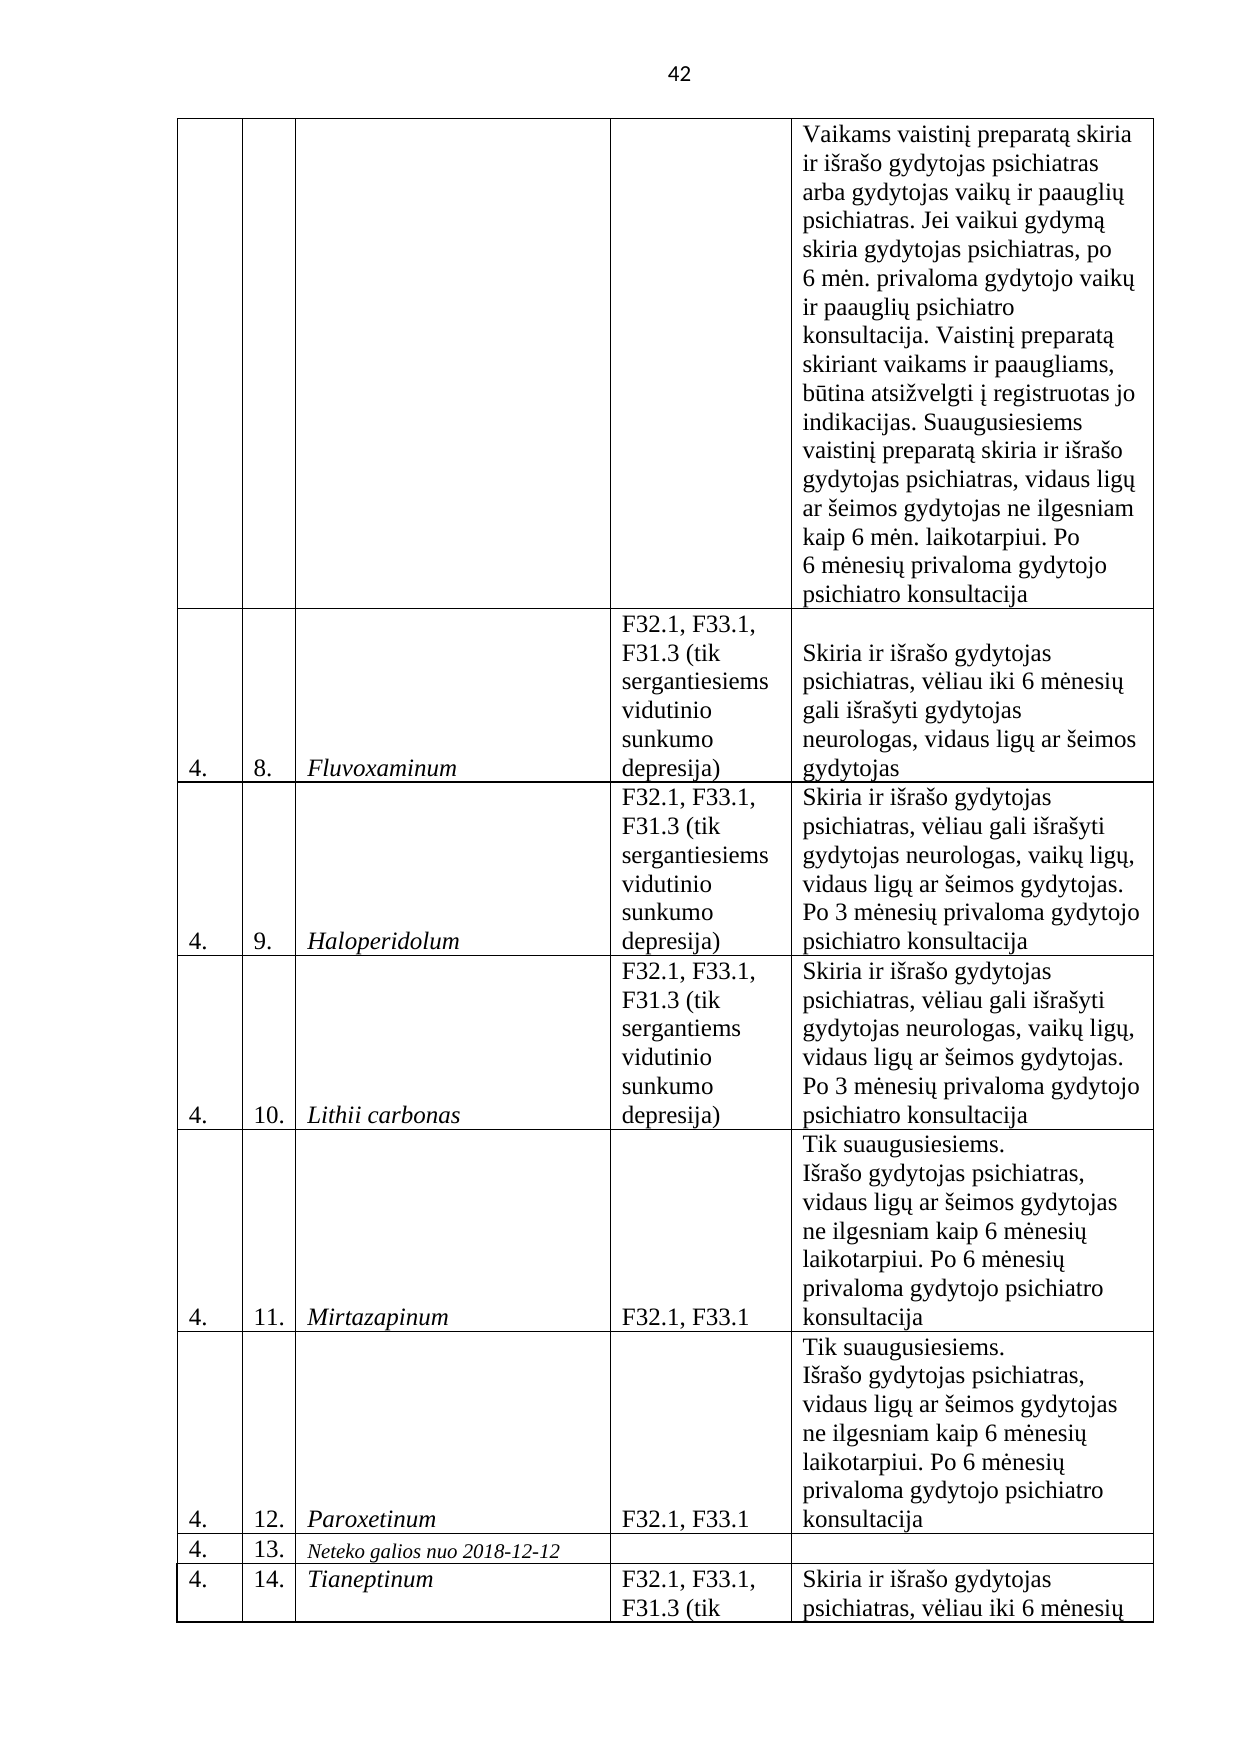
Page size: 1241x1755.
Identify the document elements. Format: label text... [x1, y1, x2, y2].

table_cell 13. [243, 1534, 295, 1563]
table_cell 4. [178, 956, 242, 1128]
table_cell [296, 119, 610, 608]
table_cell F32.1, F33.1, F31.3 (tik sergantiems vidutinio sunkumo depresija) [611, 956, 791, 1128]
table_cell 8. [243, 609, 295, 781]
table_cell F32.1, F33.1, F31.3 (tik sergantiesiems vidutinio sunkumo depresija) [611, 609, 791, 781]
table_cell Tik suaugusiesiems. Išrašo gydytojas psichiatras, vidaus ligų ar šeimos gydytojas ne ilgesniam kaip 6 mėnesių laikotarpiui. Po 6 mėnesių privaloma gydytojo psichiatro konsultacija [792, 1130, 1153, 1331]
table_cell 14. [243, 1564, 295, 1621]
table_cell Paroxetinum [296, 1332, 610, 1533]
table_cell [178, 119, 242, 608]
table_cell Skiria ir išrašo gydytojas psichiatras, vėliau gali išrašyti gydytojas neurologas, vaikų ligų, vidaus ligų ar šeimos gydytojas. Po 3 mėnesių privaloma gydytojo psichiatro konsultacija [792, 956, 1153, 1128]
table_cell Mirtazapinum [296, 1130, 610, 1331]
table_cell [611, 1534, 791, 1563]
table_cell 12. [243, 1332, 295, 1533]
table_cell Skiria ir išrašo gydytojas psichiatras, vėliau gali išrašyti gydytojas neurologas, vaikų ligų, vidaus ligų ar šeimos gydytojas. Po 3 mėnesių privaloma gydytojo psichiatro konsultacija [792, 783, 1153, 955]
table_cell Lithii carbonas [296, 956, 610, 1128]
table_cell 4. [178, 1332, 242, 1533]
table_cell 10. [243, 956, 295, 1128]
table_cell Haloperidolum [296, 783, 610, 955]
table_cell [792, 1534, 1153, 1563]
table_cell [611, 119, 791, 608]
table_cell Fluvoxaminum [296, 609, 610, 781]
table_cell Tik suaugusiesiems. Išrašo gydytojas psichiatras, vidaus ligų ar šeimos gydytojas ne ilgesniam kaip 6 mėnesių laikotarpiui. Po 6 mėnesių privaloma gydytojo psichiatro konsultacija [792, 1332, 1153, 1533]
table_cell F32.1, F33.1, F31.3 (tik [611, 1564, 791, 1621]
table_cell 4. [178, 1130, 242, 1331]
table_cell Vaikams vaistinį preparatą skiria ir išrašo gydytojas psichiatras arba gydytojas vaikų ir paauglių psichiatras. Jei vaikui gydymą skiria gydytojas psichiatras, po 6 mėn. privaloma gydytojo vaikų ir paauglių psichiatro konsultacija. Vaistinį preparatą skiriant vaikams ir paaugliams, būtina atsižvelgti į registruotas jo indikacijas. Suaugusiesiems vaistinį preparatą skiria ir išrašo gydytojas psichiatras, vidaus ligų ar šeimos gydytojas ne ilgesniam kaip 6 mėn. laikotarpiui. Po 6 mėnesių privaloma gydytojo psichiatro konsultacija [792, 119, 1153, 608]
table_cell 4. [178, 783, 242, 955]
table_cell 4. [178, 1534, 242, 1563]
table_cell F32.1, F33.1 [611, 1332, 791, 1533]
table_cell F32.1, F33.1, F31.3 (tik sergantiesiems vidutinio sunkumo depresija) [611, 783, 791, 955]
table_cell Skiria ir išrašo gydytojas psichiatras, vėliau iki 6 mėnesių [792, 1564, 1153, 1621]
table_cell 11. [243, 1130, 295, 1331]
table_cell 9. [243, 783, 295, 955]
table_cell 4. [178, 1564, 242, 1621]
table_cell Neteko galios nuo 2018-12-12 [296, 1534, 610, 1563]
table_cell 4. [178, 609, 242, 781]
table_cell F32.1, F33.1 [611, 1130, 791, 1331]
table_cell [243, 119, 295, 608]
table_cell Skiria ir išrašo gydytojas psichiatras, vėliau iki 6 mėnesių gali išrašyti gydytojas neurologas, vidaus ligų ar šeimos gydytojas [792, 609, 1153, 781]
table_cell Tianeptinum [296, 1564, 610, 1621]
